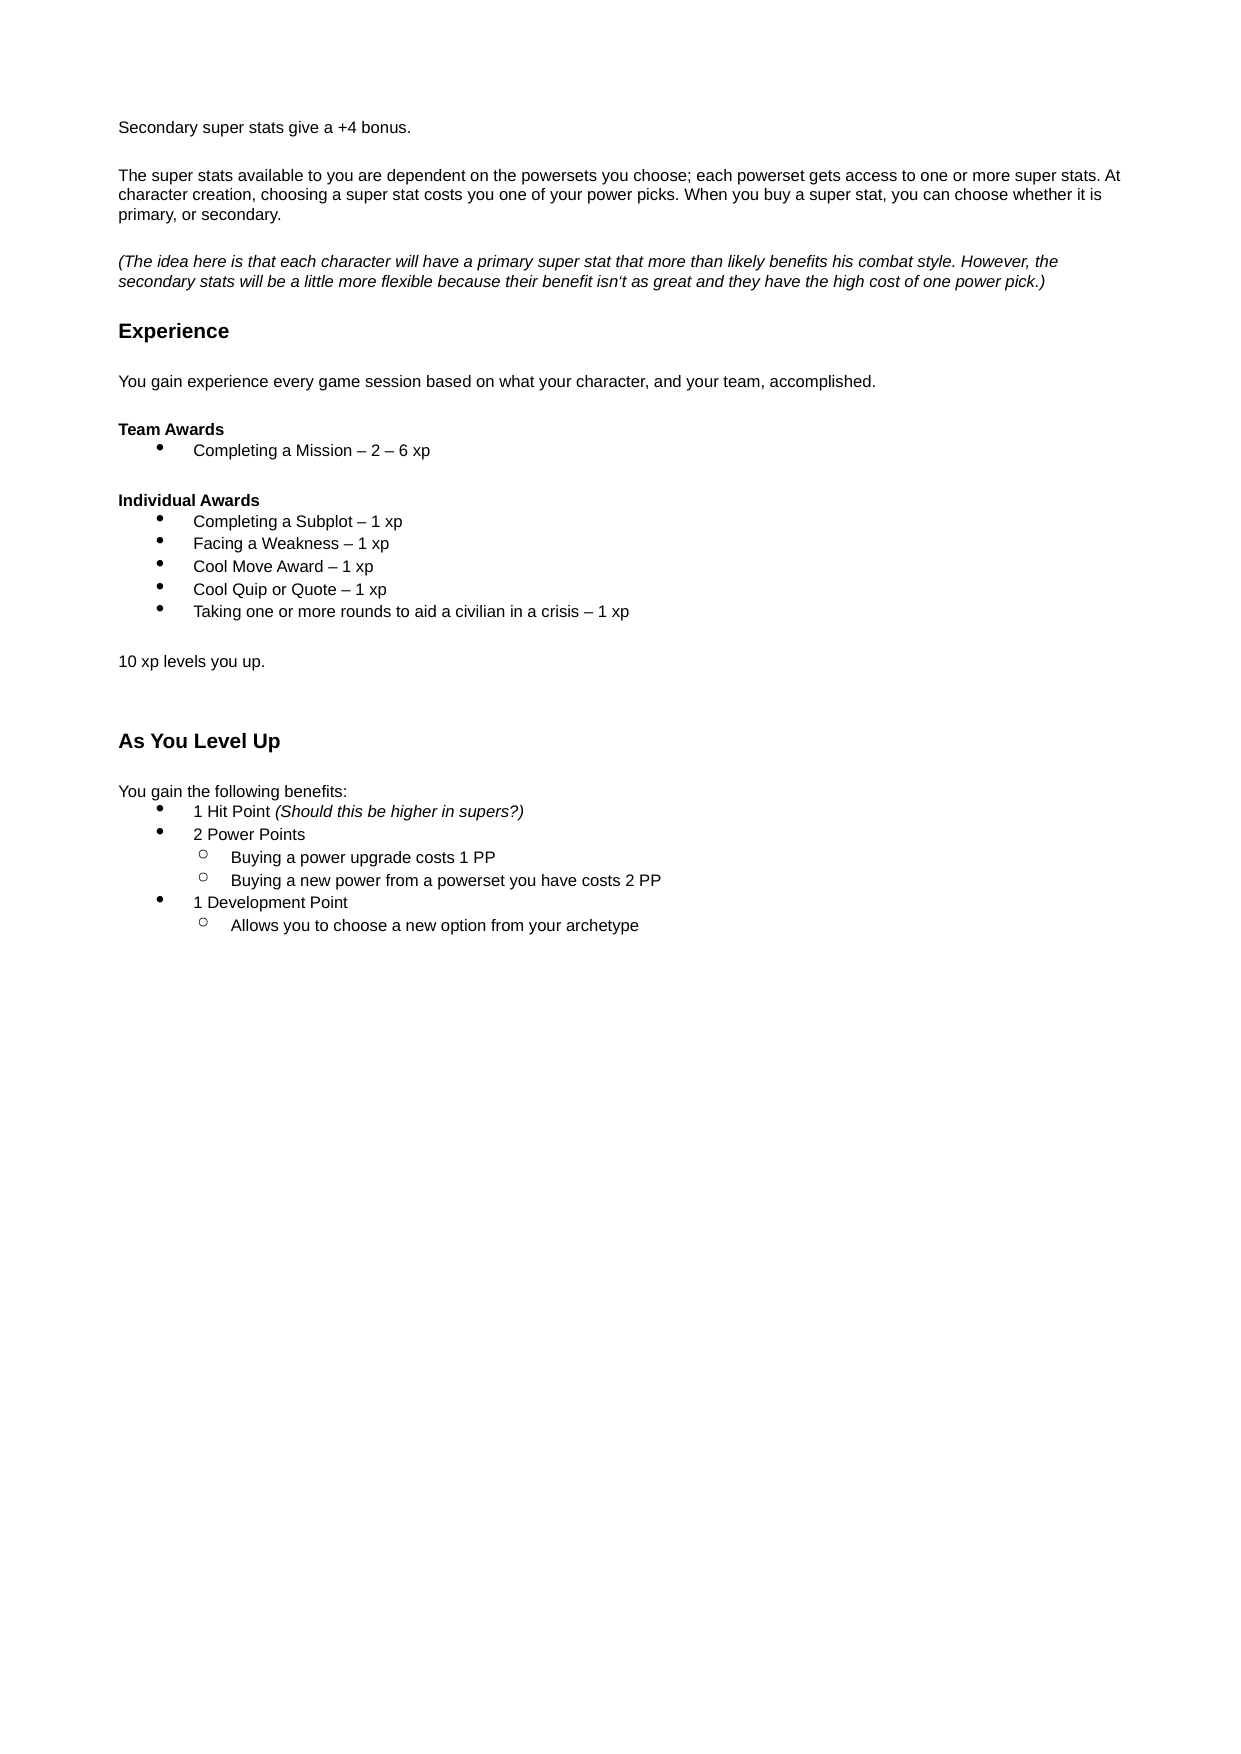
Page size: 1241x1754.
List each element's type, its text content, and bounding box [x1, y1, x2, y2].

list Individual Awards [118, 491, 1122, 510]
list Team Awards [118, 420, 1122, 439]
list As You Level Up [118, 729, 1122, 753]
list Facing a Weakness – 1 xp [156, 532, 1122, 555]
list Allows you to choose a new option from your archetype [193, 914, 1122, 937]
list 2 Power Points [156, 823, 1122, 846]
list Buying a power upgrade costs 1 PP [193, 846, 1122, 869]
list Completing a Subplot – 1 xp [156, 510, 1122, 532]
list (The idea here is that each character will have a primary super stat that more than likely benefits his combat style. However, the secondary stats will be a little more flexible because their benefit isn‘t as great and they have the high cost of one power pick.) [118, 252, 1122, 291]
list The super stats available to you are dependent on the powersets you choose; each powerset gets access to one or more super stats. At character creation, choosing a super stat costs you one of your power picks. When you buy a super stat, you can choose whether it is primary, or secondary. [118, 166, 1122, 223]
list You gain the following benefits: [118, 781, 1122, 801]
list Secondary super stats give a +4 bonus. [118, 118, 1122, 137]
list Cool Quip or Quote – 1 xp [156, 578, 1122, 601]
list Buying a new power from a powerset you have costs 2 PP [193, 869, 1122, 891]
list Experience [118, 319, 1122, 343]
list 1 Hit Point (Should this be higher in supers?) [156, 801, 1122, 823]
list 10 xp levels you up. [118, 652, 1122, 671]
list You gain experience every game session based on what your character, and your team, accomplished. [118, 372, 1122, 391]
list Completing a Mission – 2 – 6 xp [156, 439, 1122, 462]
list Taking one or more rounds to aid a civilian in a crisis – 1 xp [156, 601, 1122, 623]
list 1 Development Point [156, 891, 1122, 914]
list Cool Move Award – 1 xp [156, 555, 1122, 578]
